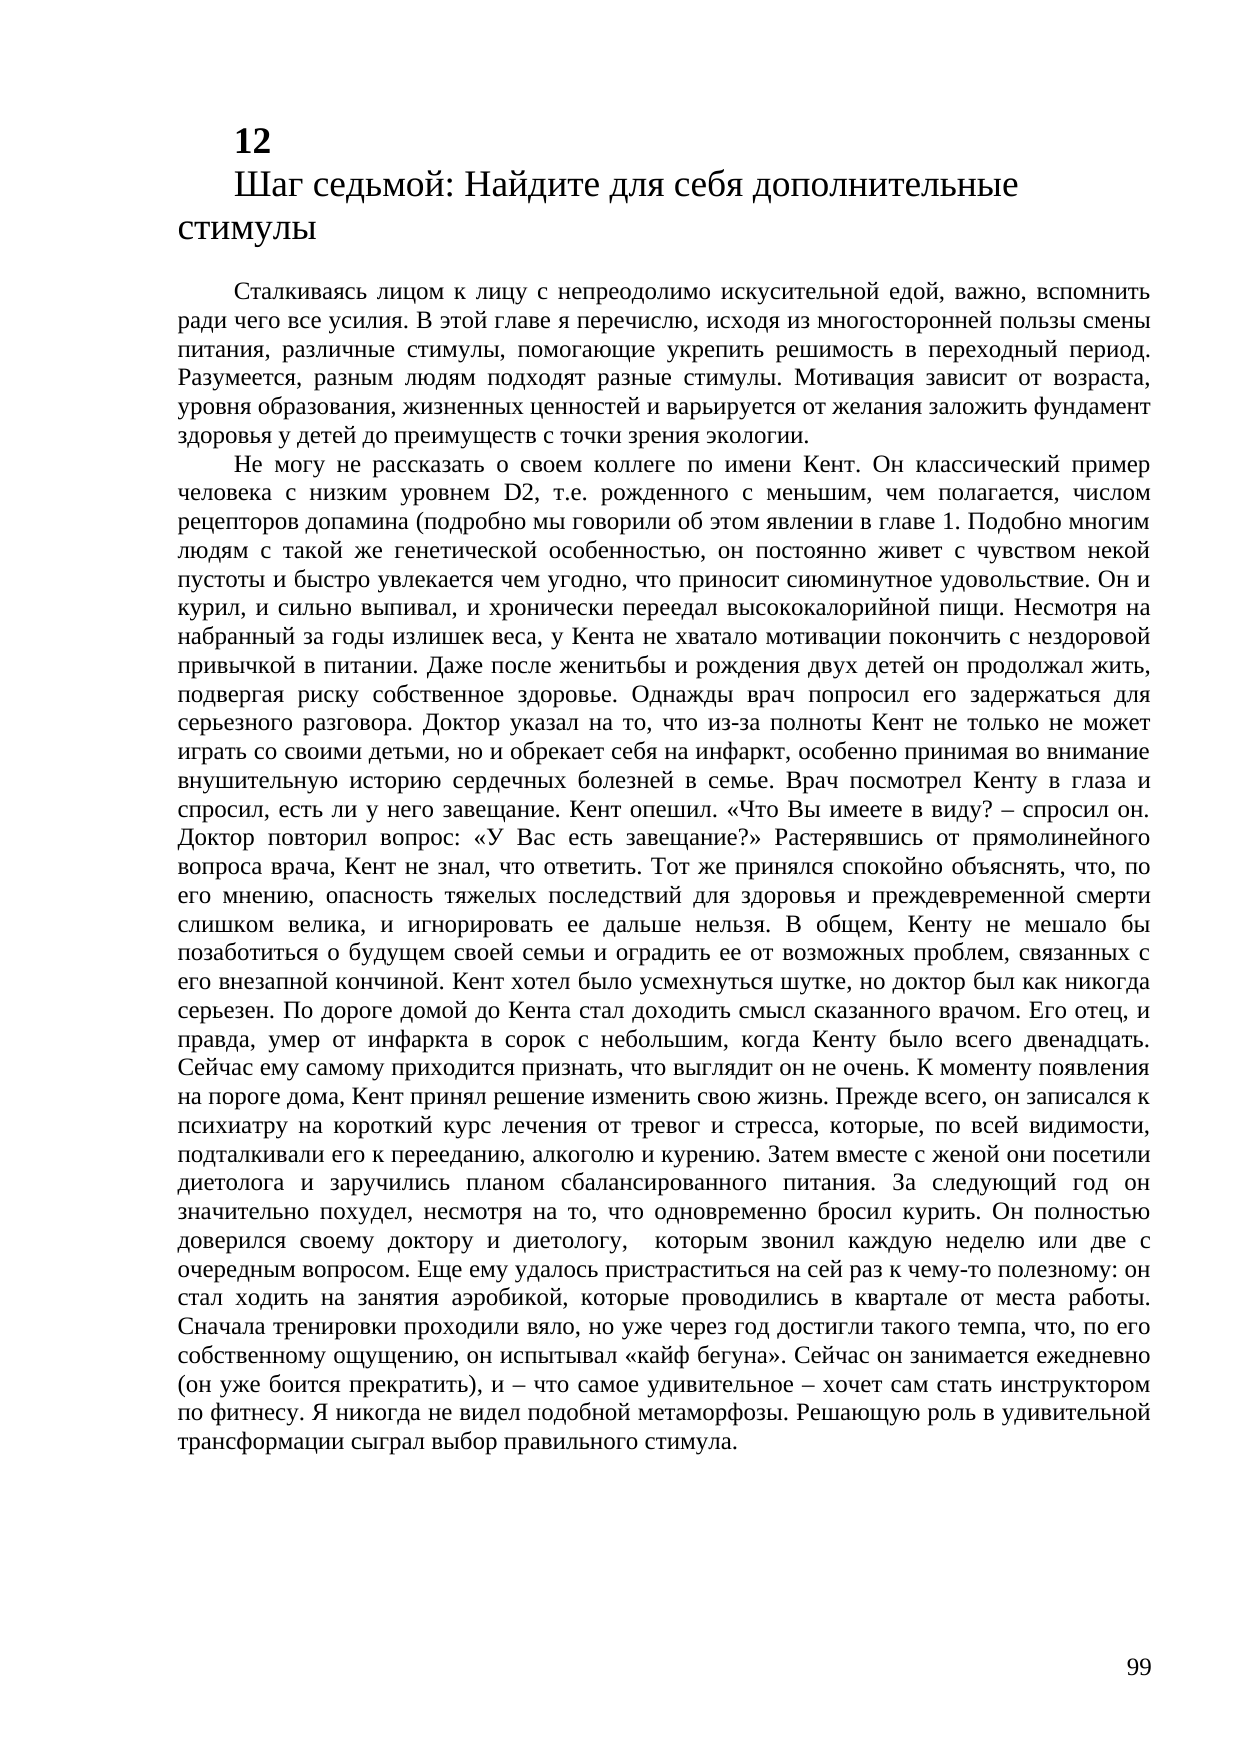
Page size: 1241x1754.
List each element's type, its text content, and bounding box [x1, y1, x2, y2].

text Не могу не рассказать о своем коллеге по имени Кент. Он классический пример человека с низким уровнем D2, т.е. рожденного с меньшим, чем полагается, числом рецепторов допамина (подробно мы говорили об этом явлении в главе 1. Подобно многим людям с такой же генетической особенностью, он постоянно живет с чувством некой пустоты и быстро увлекается чем угодно, что приносит сиюминутное удовольствие. Он и курил, и сильно выпивал, и хронически переедал высококалорийной пищи. Несмотря на набранный за годы излишек веса, у Кента не хватало мотивации покончить с нездоровой привычкой в питании. Даже после женитьбы и рождения двух детей он продолжал жить, подвергая риску собственное здоровье. Однажды врач попросил его задержаться для серьезного разговора. Доктор указал на то, что из-за полноты Кент не только не может играть со своими детьми, но и обрекает себя на инфаркт, особенно принимая во внимание внушительную историю сердечных болезней в семье. Врач посмотрел Кенту в глаза и спросил, есть ли у него завещание. Кент опешил. «Что Вы имеете в виду? – спросил он. Доктор повторил вопрос: «У Вас есть завещание?» Растерявшись от прямолинейного вопроса врача, Кент не знал, что ответить. Тот же принялся спокойно объяснять, что, по его мнению, опасность тяжелых последствий для здоровья и преждевременной смерти слишком велика, и игнорировать ее дальше нельзя. В общем, Кенту не мешало бы позаботиться о будущем своей семьи и оградить ее от возможных проблем, связанных с его внезапной кончиной. Кент хотел было усмехнуться шутке, но доктор был как никогда серьезен. По дороге домой до Кента стал доходить смысл сказанного врачом. Его отец, и правда, умер от инфаркта в сорок с небольшим, когда Кенту было всего двенадцать. Сейчас ему самому приходится признать, что выглядит он не очень. К моменту появления на пороге дома, Кент принял решение изменить свою жизнь. Прежде всего, он записался к психиатру на короткий курс лечения от тревог и стресса, которые, по всей видимости, подталкивали его к перееданию, алкоголю и курению. Затем вместе с женой они посетили диетолога и заручились планом сбалансированного питания. За следующий год он значительно похудел, несмотря на то, что одновременно бросил курить. Он полностью доверился своему доктору и диетологу, которым звонил каждую неделю или две с очередным вопросом. Еще ему удалось пристраститься на сей раз к чему-то полезному: он стал ходить на занятия аэробикой, которые проводились в квартале от места работы. Сначала тренировки проходили вяло, но уже через год достигли такого темпа, что, по его собственному ощущению, он испытывал «кайф бегуна». Сейчас он занимается ежедневно (он уже боится прекратить), и – что самое удивительное – хочет сам стать инструктором по фитнесу. Я никогда не видел подобной метаморфозы. Решающую роль в удивительной трансформации сыграл выбор правильного стимула. [177, 449, 1152, 1455]
text Сталкиваясь лицом к лицу с непреодолимо искусительной едой, важно, вспомнить ради чего все усилия. В этой главе я перечислю, исходя из многосторонней пользы смены питания, различные стимулы, помогающие укрепить решимость в переходный период. Разумеется, разным людям подходят разные стимулы. Мотивация зависит от возраста, уровня образования, жизненных ценностей и варьируется от желания заложить фундамент здоровья у детей до преимуществ с точки зрения экологии. [177, 276, 1152, 449]
text 12 [177, 118, 1152, 161]
subtitle Шаг седьмой: Найдите для себя дополнительные стимулы [177, 161, 1152, 247]
